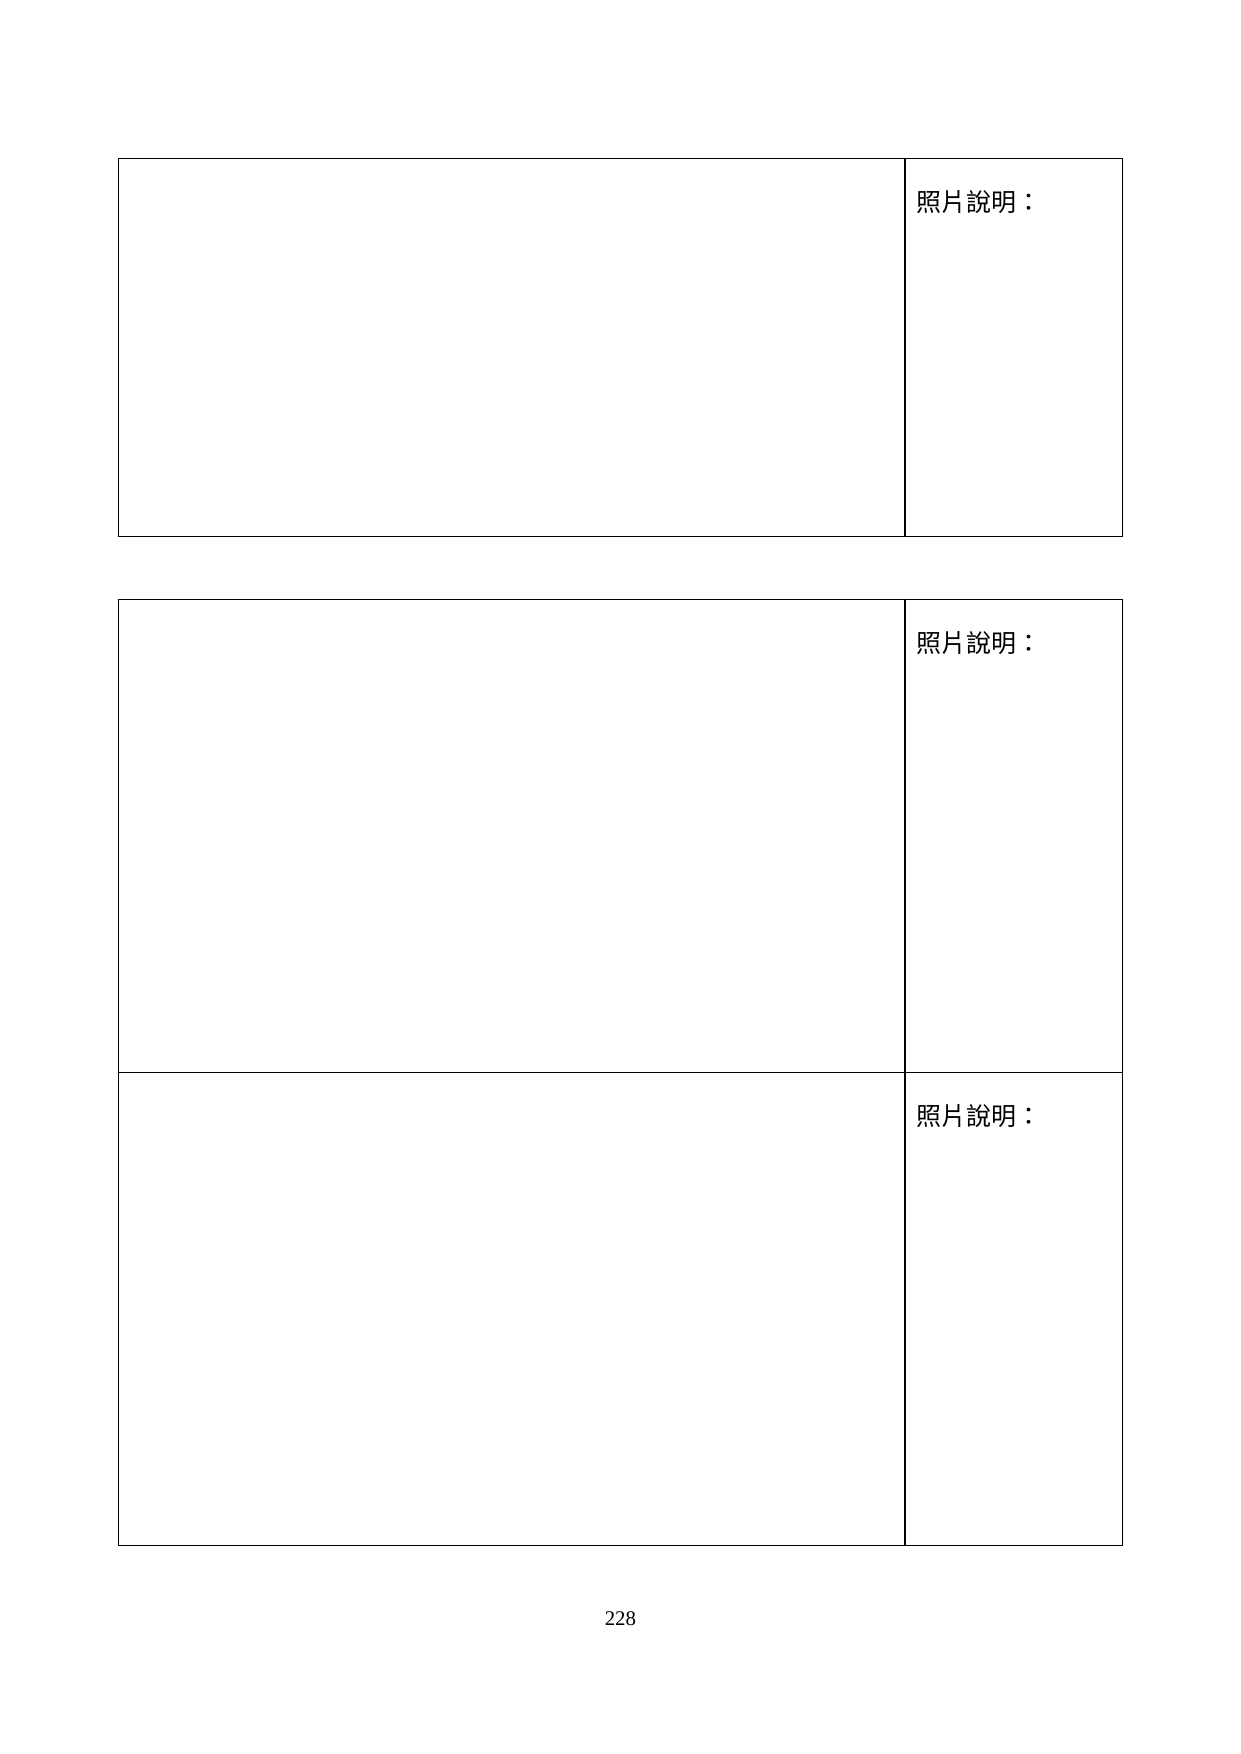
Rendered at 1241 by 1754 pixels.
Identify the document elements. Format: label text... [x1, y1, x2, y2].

table_cell [119, 159, 904, 536]
table_cell 照片說明： [906, 159, 1122, 536]
table_cell [119, 1073, 904, 1545]
table_header 照片說明： [906, 600, 1122, 1072]
table_cell 照片說明： [906, 1073, 1122, 1545]
table_header [119, 600, 904, 1072]
